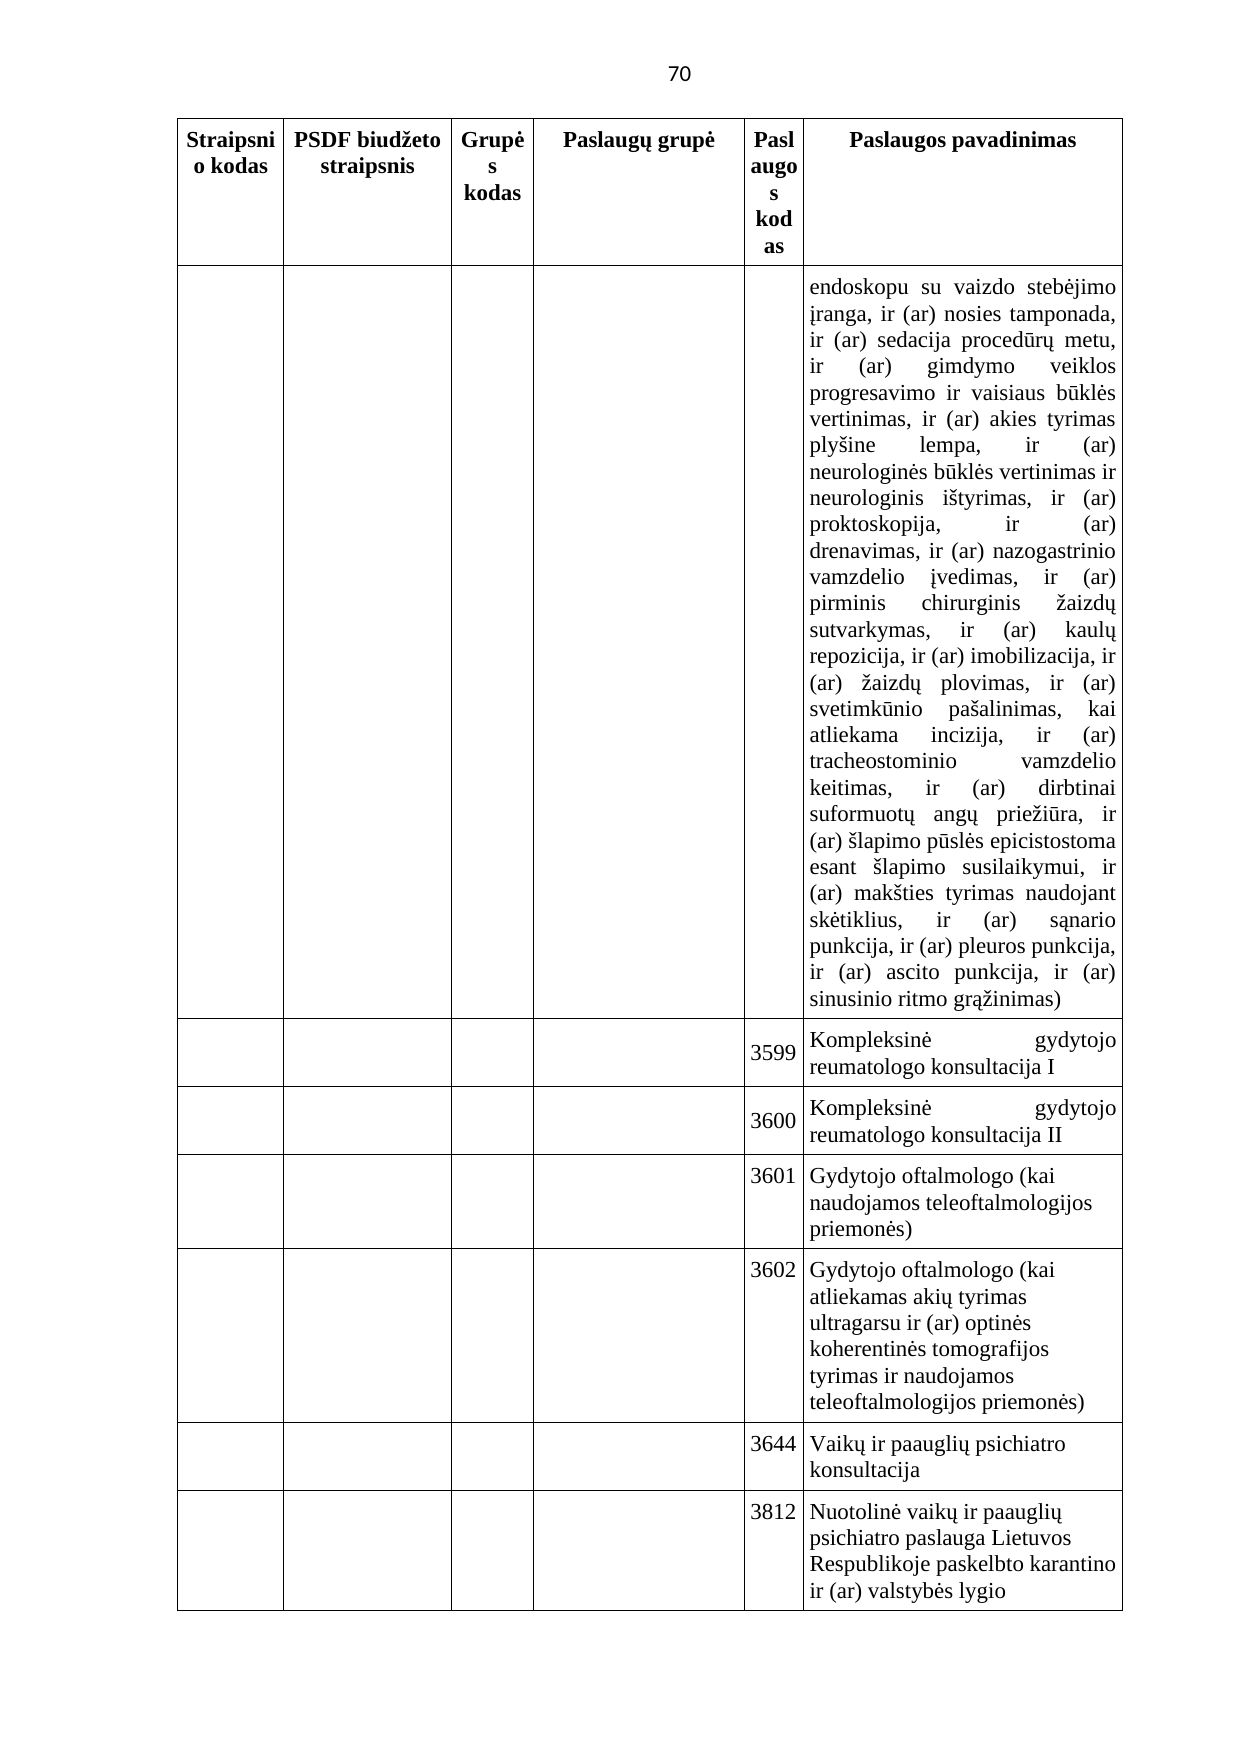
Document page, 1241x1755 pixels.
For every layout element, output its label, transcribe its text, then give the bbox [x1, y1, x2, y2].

table_cell [284, 1491, 451, 1610]
table_cell [452, 1155, 533, 1248]
table_cell [452, 266, 533, 1018]
table_cell [534, 1087, 744, 1154]
table_cell endoskopu su vaizdo stebėjimo įranga, ir (ar) nosies tamponada, ir (ar) sedacija procedūrų metu, ir (ar) gimdymo veiklos progresavimo ir vaisiaus būklės vertinimas, ir (ar) akies tyrimas plyšine lempa, ir (ar) neurologinės būklės vertinimas ir neurologinis ištyrimas, ir (ar) proktoskopija, ir (ar) drenavimas, ir (ar) nazogastrinio vamzdelio įvedimas, ir (ar) pirminis chirurginis žaizdų sutvarkymas, ir (ar) kaulų repozicija, ir (ar) imobilizacija, ir (ar) žaizdų plovimas, ir (ar) svetimkūnio pašalinimas, kai atliekama incizija, ir (ar) tracheostominio vamzdelio keitimas, ir (ar) dirbtinai suformuotų angų priežiūra, ir (ar) šlapimo pūslės epicistostoma esant šlapimo susilaikymui, ir (ar) makšties tyrimas naudojant skėtiklius, ir (ar) sąnario punkcija, ir (ar) pleuros punkcija, ir (ar) ascito punkcija, ir (ar) sinusinio ritmo grąžinimas) [804, 266, 1122, 1018]
table_header Paslaugos pavadinimas [804, 119, 1122, 265]
table_header Straipsnio kodas [178, 119, 283, 265]
table_cell [178, 1491, 283, 1610]
table_cell Kompleksinė gydytojo reumatologo konsultacija I [804, 1019, 1122, 1086]
table_cell 3600 [745, 1087, 803, 1154]
table_cell [452, 1249, 533, 1422]
table_cell 3602 [745, 1249, 803, 1422]
table_cell 3812 [745, 1491, 803, 1610]
table_cell [178, 1087, 283, 1154]
table_cell 3644 [745, 1423, 803, 1489]
table_cell [452, 1491, 533, 1610]
table_cell [534, 266, 744, 1018]
table_cell Vaikų ir paauglių psichiatro konsultacija [804, 1423, 1122, 1489]
table_cell [284, 1249, 451, 1422]
table_cell [534, 1423, 744, 1489]
table_cell 3599 [745, 1019, 803, 1086]
table_cell Kompleksinė gydytojo reumatologo konsultacija II [804, 1087, 1122, 1154]
table_cell [178, 266, 283, 1018]
table_cell [452, 1019, 533, 1086]
table_cell 3601 [745, 1155, 803, 1248]
table_cell [534, 1491, 744, 1610]
table_cell [284, 266, 451, 1018]
table_cell Gydytojo oftalmologo (kai atliekamas akių tyrimas ultragarsu ir (ar) optinės koherentinės tomografijos tyrimas ir naudojamos teleoftalmologijos priemonės) [804, 1249, 1122, 1422]
table_cell [452, 1087, 533, 1154]
table_cell [178, 1423, 283, 1489]
table_cell [534, 1249, 744, 1422]
table_cell [284, 1423, 451, 1489]
table_cell [178, 1019, 283, 1086]
table_cell Gydytojo oftalmologo (kai naudojamos teleoftalmologijos priemonės) [804, 1155, 1122, 1248]
table_cell [178, 1155, 283, 1248]
table_cell [284, 1087, 451, 1154]
table_cell [284, 1155, 451, 1248]
table_cell [178, 1249, 283, 1422]
table_cell [534, 1019, 744, 1086]
table_cell [534, 1155, 744, 1248]
table_cell Nuotolinė vaikų ir paauglių psichiatro paslauga Lietuvos Respublikoje paskelbto karantino ir (ar) valstybės lygio [804, 1491, 1122, 1610]
table_header Grupės kodas [452, 119, 533, 265]
table_cell [745, 266, 803, 1018]
table_cell [452, 1423, 533, 1489]
table_header Paslaugos kodas [745, 119, 803, 265]
table_header Paslaugų grupė [534, 119, 744, 265]
table_header PSDF biudžeto straipsnis [284, 119, 451, 265]
table_cell [284, 1019, 451, 1086]
